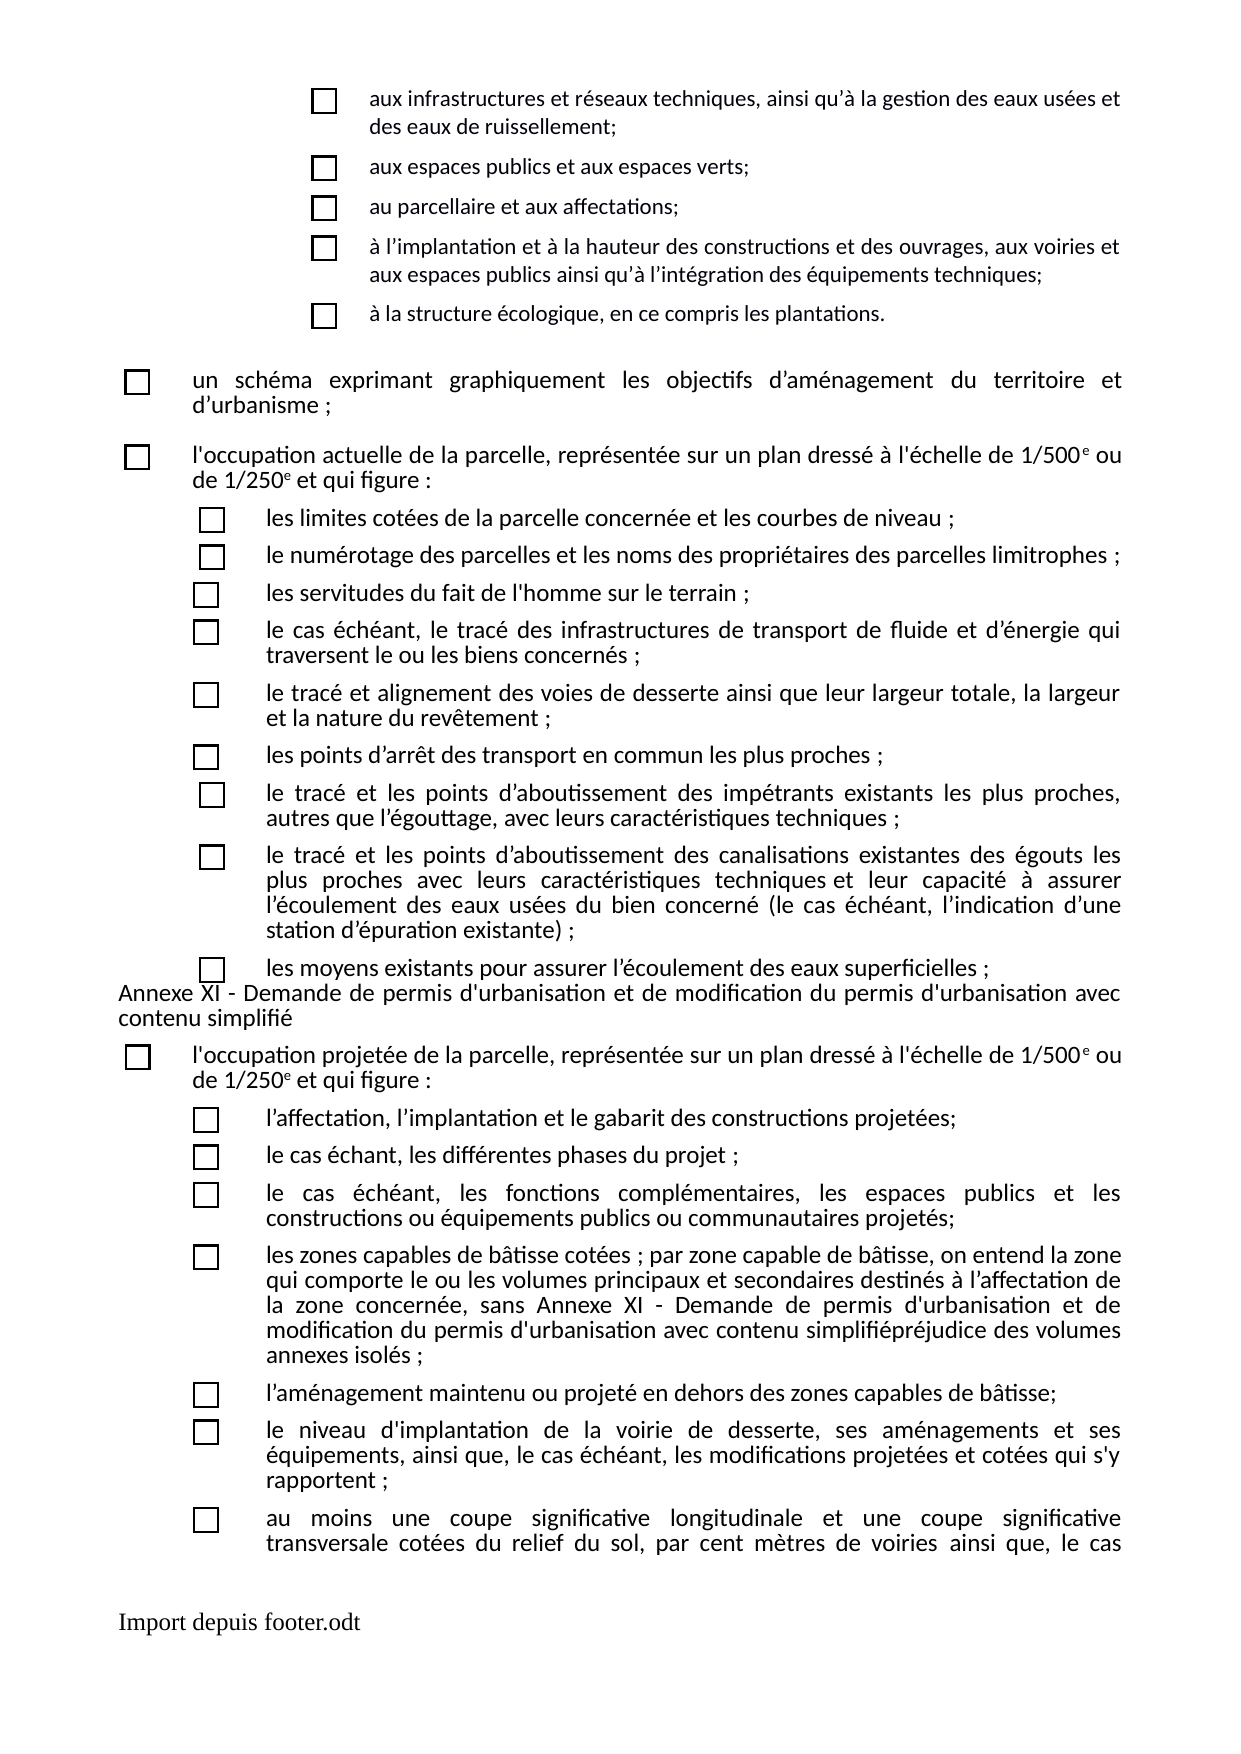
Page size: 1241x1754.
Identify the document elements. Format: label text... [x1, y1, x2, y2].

text le niveau d'implantation de la voirie de desserte, ses aménagements et ses équipements, ainsi que, le cas échéant, les modifications projetées et cotées qui s'y rapportent ; [192, 1420, 1122, 1495]
text les zones capables de bâtisse cotées ; par zone capable de bâtisse, on entend la zone qui comporte le ou les volumes principaux et secondaires destinés à l’affectation de la zone concernée, sans Annexe XI - Demande de permis d'urbanisation et de modification du permis d'urbanisation avec contenu simplifiépréjudice des volumes annexes isolés ; [192, 1245, 1122, 1370]
text au parcellaire et aux affectations; [337, 197, 1122, 220]
text l'occupation actuelle de la parcelle, représentée sur un plan dressé à l'échelle de 1/500e ou de 1/250e et qui figure : [118, 445, 1122, 495]
text le cas échant, les différentes phases du projet ; [219, 1145, 1122, 1170]
text le cas échéant, les fonctions complémentaires, les espaces publics et les constructions ou équipements publics ou communautaires projetés; [192, 1182, 1122, 1232]
text l'occupation projetée de la parcelle, représentée sur un plan dressé à l'échelle de 1/500e ou de 1/250e et qui figure : [119, 1045, 1122, 1095]
text l’affectation, l’implantation et le gabarit des constructions projetées; [219, 1107, 1122, 1132]
text à l’implantation et à la hauteur des constructions et des ouvrages, aux voiries et aux espaces publics ainsi qu’à l’intégration des équipements techniques; [310, 237, 1122, 288]
text les moyens existants pour assurer l’écoulement des eaux superficielles ; [225, 957, 1122, 982]
text les servitudes du fait de l'homme sur le terrain ; [219, 582, 1122, 607]
text le numérotage des parcelles et les noms des propriétaires des parcelles limitrophes ; [225, 545, 1122, 570]
text le tracé et les points d’aboutissement des impétrants existants les plus proches, autres que l’égouttage, avec leurs caractéristiques techniques ; [192, 782, 1122, 832]
text le cas échéant, le tracé des infrastructures de transport de fluide et d’énergie qui traversent le ou les biens concernés ; [192, 620, 1122, 670]
text au moins une coupe significative longitudinale et une coupe significative transversale cotées du relief du sol, par cent mètres de voiries ainsi que, le cas [192, 1507, 1122, 1557]
text aux infrastructures et réseaux techniques, ainsi qu’à la gestion des eaux usées et des eaux de ruissellement; [310, 89, 1122, 140]
text Annexe XI - Demande de permis d'urbanisation et de modification du permis d'urbanisation avec contenu simplifié [118, 982, 1122, 1032]
text aux espaces publics et aux espaces verts; [337, 157, 1122, 180]
text à la structure écologique, en ce compris les plantations. [337, 304, 1122, 328]
text le tracé et alignement des voies de desserte ainsi que leur largeur totale, la largeur et la nature du revêtement ; [192, 682, 1122, 732]
text les limites cotées de la parcelle concernée et les courbes de niveau ; [225, 507, 1122, 532]
text un schéma exprimant graphiquement les objectifs d’aménagement du territoire et d’urbanisme ; [118, 370, 1122, 420]
text le tracé et les points d’aboutissement des canalisations existantes des égouts les plus proches avec leurs caractéristiques techniques et leur capacité à assurer l’écoulement des eaux usées du bien concerné (le cas échéant, l’indication d’une station d’épuration existante) ; [192, 845, 1122, 945]
text l’aménagement maintenu ou projeté en dehors des zones capables de bâtisse; [219, 1382, 1122, 1407]
text les points d’arrêt des transport en commun les plus proches ; [219, 745, 1122, 770]
